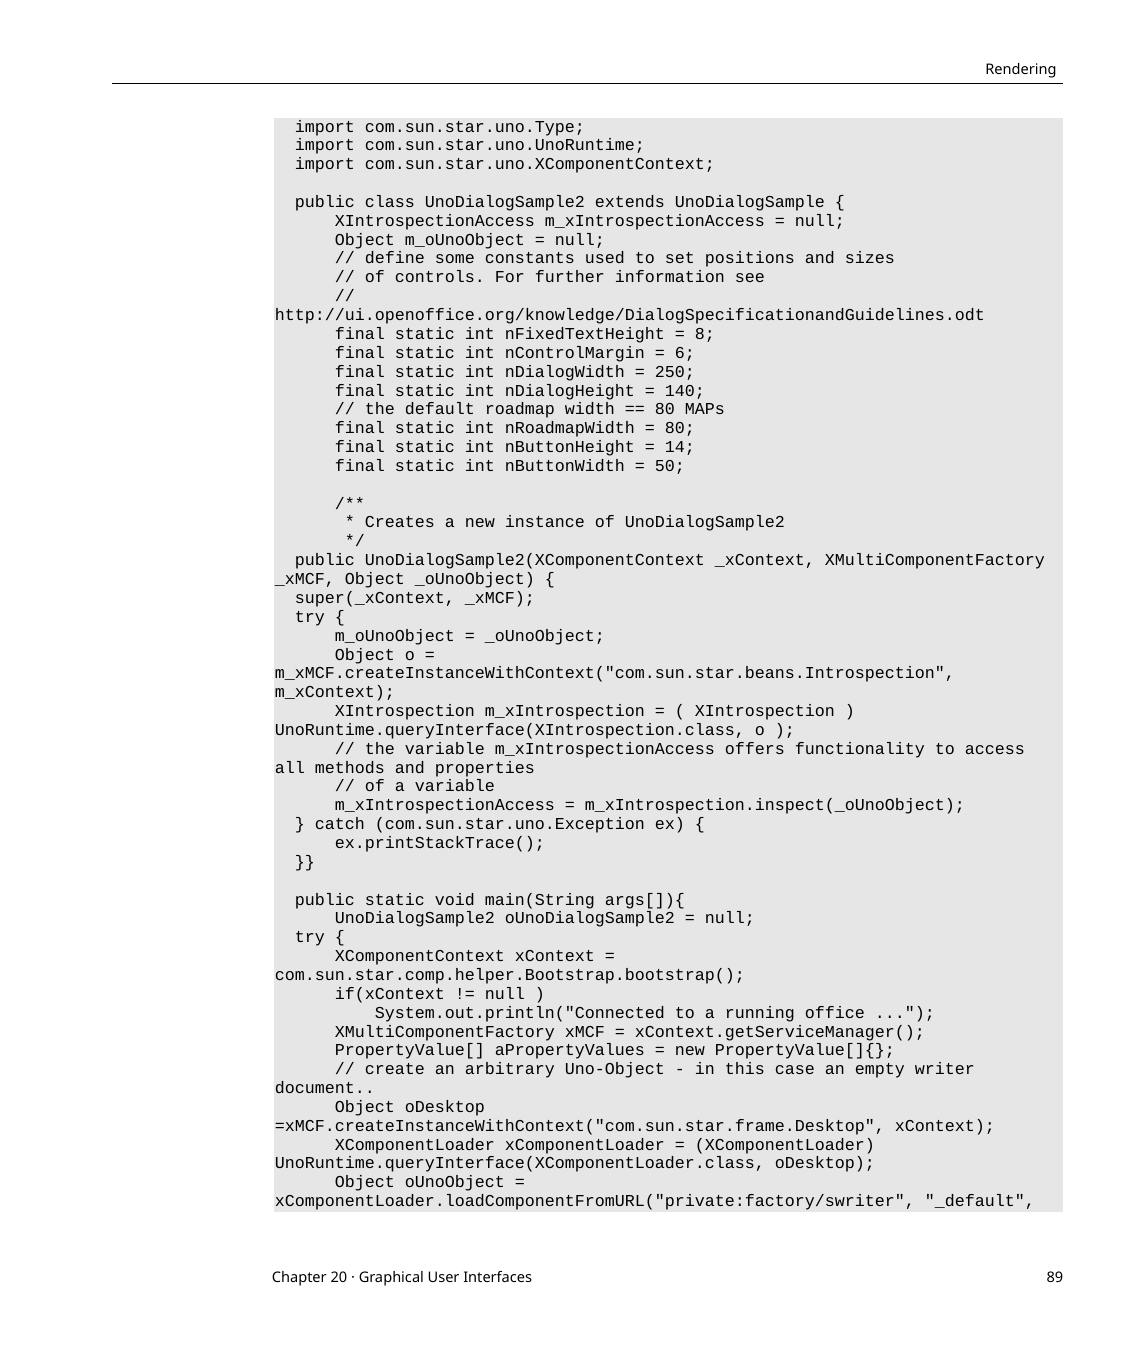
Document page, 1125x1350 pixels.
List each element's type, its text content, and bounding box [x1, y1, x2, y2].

text import com.sun.star.uno.Type; import com.sun.star.uno.UnoRuntime; import com.sun.star.uno.XComponentContext; public class UnoDialogSample2 extends UnoDialogSample { XIntrospectionAccess m_xIntrospectionAccess = null; Object m_oUnoObject = null; // define some constants used to set positions and sizes // of controls. For further information see // http://ui.openoffice.org/knowledge/DialogSpecificationandGuidelines.odt final static int nFixedTextHeight = 8; final static int nControlMargin = 6; final static int nDialogWidth = 250; final static int nDialogHeight = 140; // the default roadmap width == 80 MAPs final static int nRoadmapWidth = 80; final static int nButtonHeight = 14; final static int nButtonWidth = 50; /** * Creates a new instance of UnoDialogSample2 */ public UnoDialogSample2(XComponentContext _xContext, XMultiComponentFactory _xMCF, Object _oUnoObject) { super(_xContext, _xMCF); try { m_oUnoObject = _oUnoObject; Object o = m_xMCF.createInstanceWithContext("com.sun.star.beans.Introspection", m_xContext); XIntrospection m_xIntrospection = ( XIntrospection ) UnoRuntime.queryInterface(XIntrospection.class, o ); // the variable m_xIntrospectionAccess offers functionality to access all methods and properties // of a variable m_xIntrospectionAccess = m_xIntrospection.inspect(_oUnoObject); } catch (com.sun.star.uno.Exception ex) { ex.printStackTrace(); }} public static void main(String args[]){ UnoDialogSample2 oUnoDialogSample2 = null; try { XComponentContext xContext = com.sun.star.comp.helper.Bootstrap.bootstrap(); if(xContext != null ) System.out.println("Connected to a running office ..."); XMultiComponentFactory xMCF = xContext.getServiceManager(); PropertyValue[] aPropertyValues = new PropertyValue[]{}; // create an arbitrary Uno-Object - in this case an empty writer document.. Object oDesktop =xMCF.createInstanceWithContext("com.sun.star.frame.Desktop", xContext); XComponentLoader xComponentLoader = (XComponentLoader) UnoRuntime.queryInterface(XComponentLoader.class, oDesktop); Object oUnoObject = xComponentLoader.loadComponentFromURL("private:factory/swriter", "_default", [274, 118, 1063, 1212]
